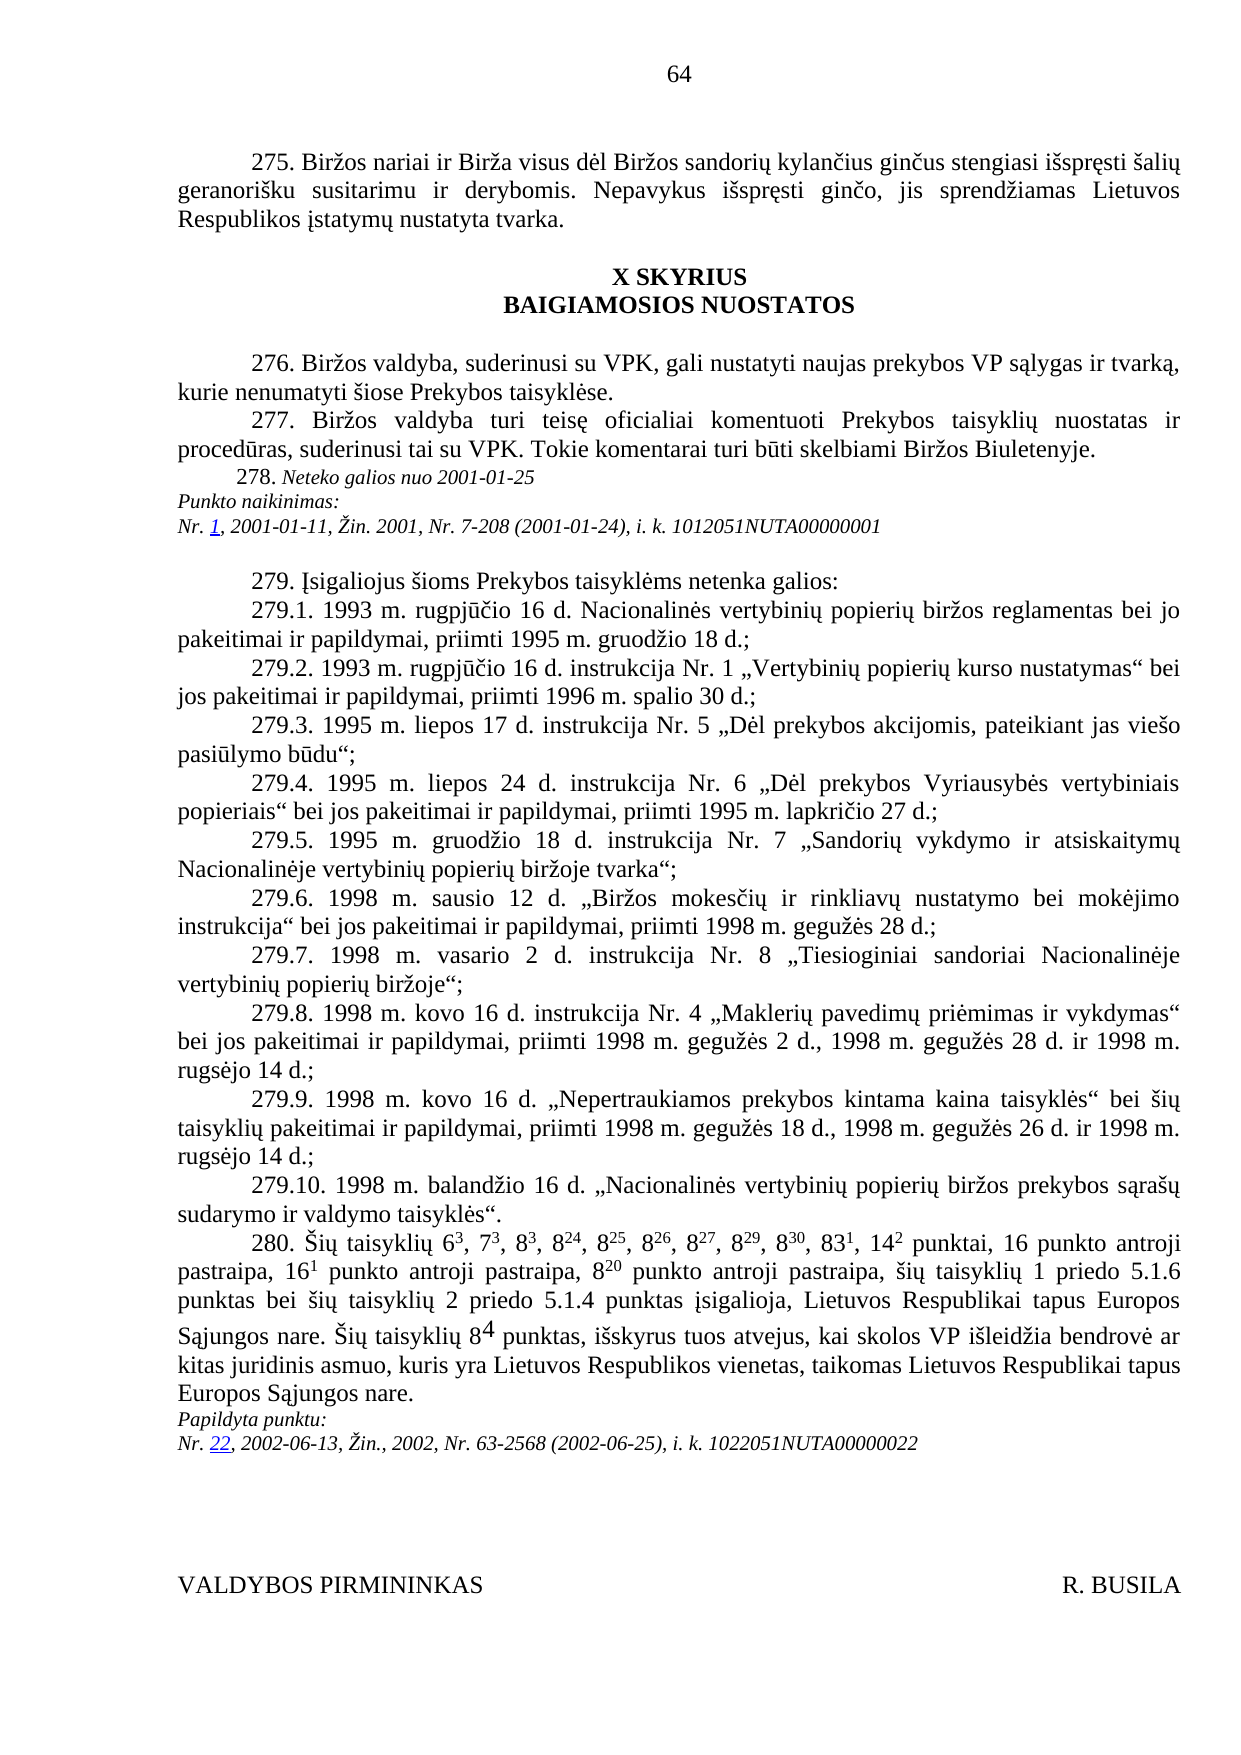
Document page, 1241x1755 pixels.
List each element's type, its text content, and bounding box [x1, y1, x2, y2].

text Papildyta punktu: [177, 1407, 1181, 1431]
text 279.7. 1998 m. vasario 2 d. instrukcija Nr. 8 „Tiesioginiai sandoriai Nacionalinėje vertybinių popierių biržoje“; [177, 940, 1181, 998]
text 279.3. 1995 m. liepos 17 d. instrukcija Nr. 5 „Dėl prekybos akcijomis, pateikiant jas viešo pasiūlymo būdu“; [177, 710, 1181, 768]
text 277. Biržos valdyba turi teisę oficialiai komentuoti Prekybos taisyklių nuostatas ir procedūras, suderinusi tai su VPK. Tokie komentarai turi būti skelbiami Biržos Biuletenyje. [177, 406, 1181, 463]
text Nr. 1, 2001-01-11, Žin. 2001, Nr. 7-208 (2001-01-24), i. k. 1012051NUTA00000001 [177, 513, 1181, 538]
text 279.5. 1995 m. gruodžio 18 d. instrukcija Nr. 7 „Sandorių vykdymo ir atsiskaitymų Nacionalinėje vertybinių popierių biržoje tvarka“; [177, 825, 1181, 883]
text BAIGIAMOSIOS NUOSTATOS [177, 291, 1181, 319]
text 279.6. 1998 m. sausio 12 d. „Biržos mokesčių ir rinkliavų nustatymo bei mokėjimo instrukcija“ bei jos pakeitimai ir papildymai, priimti 1998 m. gegužės 28 d.; [177, 883, 1181, 940]
text 279.1. 1993 m. rugpjūčio 16 d. Nacionalinės vertybinių popierių biržos reglamentas bei jo pakeitimai ir papildymai, priimti 1995 m. gruodžio 18 d.; [177, 595, 1181, 653]
text 276. Biržos valdyba, suderinusi su VPK, gali nustatyti naujas prekybos VP sąlygas ir tvarką, kurie nenumatyti šiose Prekybos taisyklėse. [177, 348, 1181, 406]
text Nr. 22, 2002-06-13, Žin., 2002, Nr. 63-2568 (2002-06-25), i. k. 1022051NUTA00000022 [177, 1431, 1181, 1455]
text 279.10. 1998 m. balandžio 16 d. „Nacionalinės vertybinių popierių biržos prekybos sąrašų sudarymo ir valdymo taisyklės“. [177, 1170, 1181, 1228]
text 279.8. 1998 m. kovo 16 d. instrukcija Nr. 4 „Maklerių pavedimų priėmimas ir vykdymas“ bei jos pakeitimai ir papildymai, priimti 1998 m. gegužės 2 d., 1998 m. gegužės 28 d. ir 1998 m. rugsėjo 14 d.; [177, 998, 1181, 1084]
text 278. Neteko galios nuo 2001-01-25 [177, 463, 1181, 489]
text X SKYRIUS [177, 262, 1181, 291]
text 279.4. 1995 m. liepos 24 d. instrukcija Nr. 6 „Dėl prekybos Vyriausybės vertybiniais popieriais“ bei jos pakeitimai ir papildymai, priimti 1995 m. lapkričio 27 d.; [177, 768, 1181, 825]
text 275. Biržos nariai ir Birža visus dėl Biržos sandorių kylančius ginčus stengiasi išspręsti šalių geranorišku susitarimu ir derybomis. Nepavykus išspręsti ginčo, jis sprendžiamas Lietuvos Respublikos įstatymų nustatyta tvarka. [177, 147, 1181, 233]
text 279.2. 1993 m. rugpjūčio 16 d. instrukcija Nr. 1 „Vertybinių popierių kurso nustatymas“ bei jos pakeitimai ir papildymai, priimti 1996 m. spalio 30 d.; [177, 653, 1181, 710]
text Punkto naikinimas: [177, 489, 1181, 513]
text Valdybos pirmininkAS R. BUSILA [177, 1570, 1181, 1599]
text 279. Įsigaliojus šioms Prekybos taisyklėms netenka galios: [177, 566, 1181, 595]
text 279.9. 1998 m. kovo 16 d. „Nepertraukiamos prekybos kintama kaina taisyklės“ bei šių taisyklių pakeitimai ir papildymai, priimti 1998 m. gegužės 18 d., 1998 m. gegužės 26 d. ir 1998 m. rugsėjo 14 d.; [177, 1084, 1181, 1170]
text 280. Šių taisyklių 63, 73, 83, 824, 825, 826, 827, 829, 830, 831, 142 punktai, 16 punkto antroji pastraipa, 161 punkto antroji pastraipa, 820 punkto antroji pastraipa, šių taisyklių 1 priedo 5.1.6 punktas bei šių taisyklių 2 priedo 5.1.4 punktas įsigalioja, Lietuvos Respublikai tapus Europos Sąjungos nare. Šių taisyklių 84 punktas, išskyrus tuos atvejus, kai skolos VP išleidžia bendrovė ar kitas juridinis asmuo, kuris yra Lietuvos Respublikos vienetas, taikomas Lietuvos Respublikai tapus Europos Sąjungos nare. [177, 1228, 1181, 1407]
